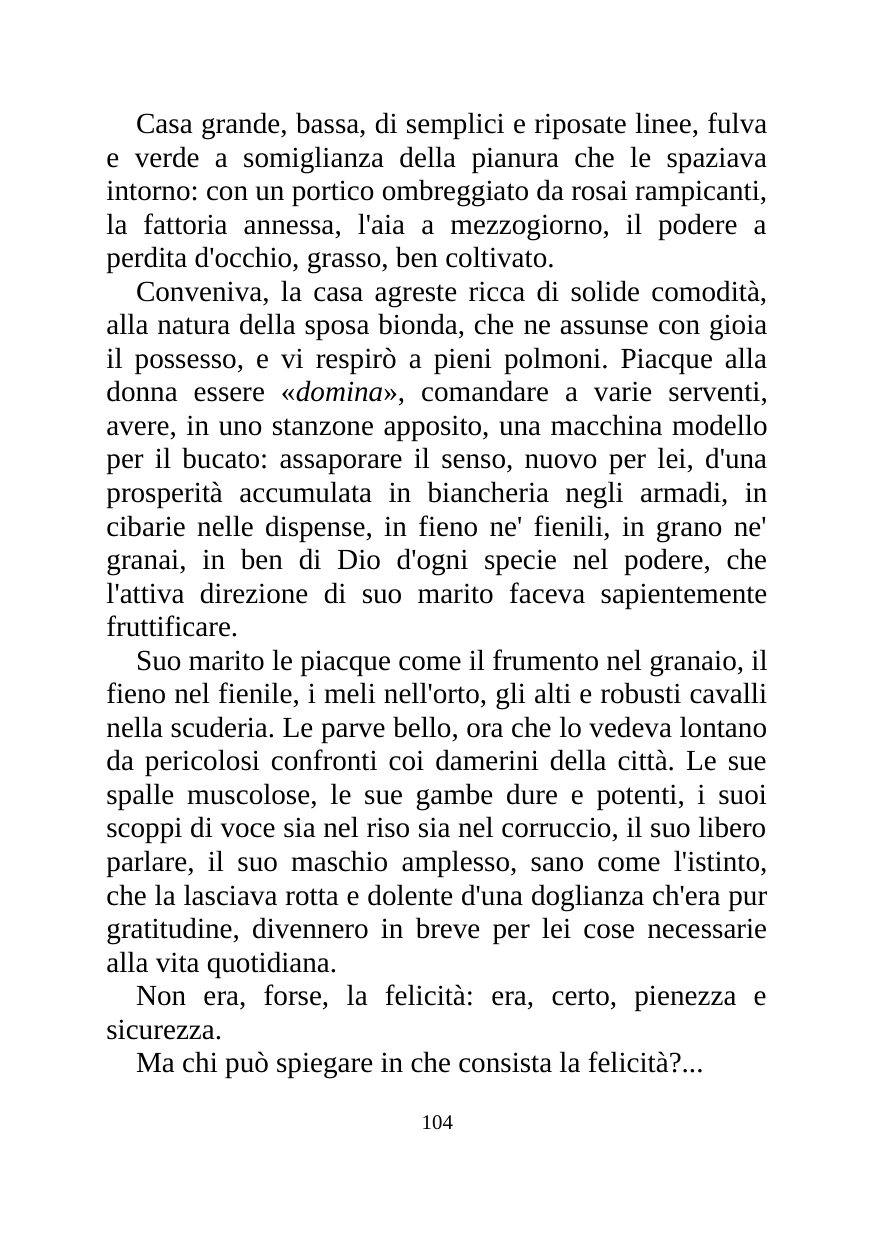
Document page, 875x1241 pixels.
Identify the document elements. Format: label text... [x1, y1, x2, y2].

text Conveniva, la casa agreste ricca di solide comodità, alla natura della sposa bionda, che ne assunse con gioia il possesso, e vi respirò a pieni polmoni. Piacque alla donna essere «domina», comandare a varie serventi, avere, in uno stanzone apposito, una macchina modello per il bucato: assaporare il senso, nuovo per lei, d'una prosperità accumulata in biancheria negli armadi, in cibarie nelle dispense, in fieno ne' fienili, in grano ne' granai, in ben di Dio d'ogni specie nel podere, che l'attiva direzione di suo marito faceva sapientemente fruttificare. [106, 274, 768, 643]
text Suo marito le piacque come il frumento nel granaio, il fieno nel fienile, i meli nell'orto, gli alti e robusti cavalli nella scuderia. Le parve bello, ora che lo vedeva lontano da pericolosi confronti coi damerini della città. Le sue spalle muscolose, le sue gambe dure e potenti, i suoi scoppi di voce sia nel riso sia nel corruccio, il suo libero parlare, il suo maschio amplesso, sano come l'istinto, che la lasciava rotta e dolente d'una doglianza ch'era pur gratitudine, divennero in breve per lei cose necessarie alla vita quotidiana. [106, 643, 768, 978]
text Ma chi può spiegare in che consista la felicità?... [106, 1045, 768, 1079]
text Non era, forse, la felicità: era, certo, pienezza e sicurezza. [106, 978, 768, 1045]
text Casa grande, bassa, di semplici e riposate linee, fulva e verde a somiglianza della pianura che le spaziava intorno: con un portico ombreggiato da rosai rampicanti, la fattoria annessa, l'aia a mezzogiorno, il podere a perdita d'occhio, grasso, ben coltivato. [106, 106, 768, 274]
